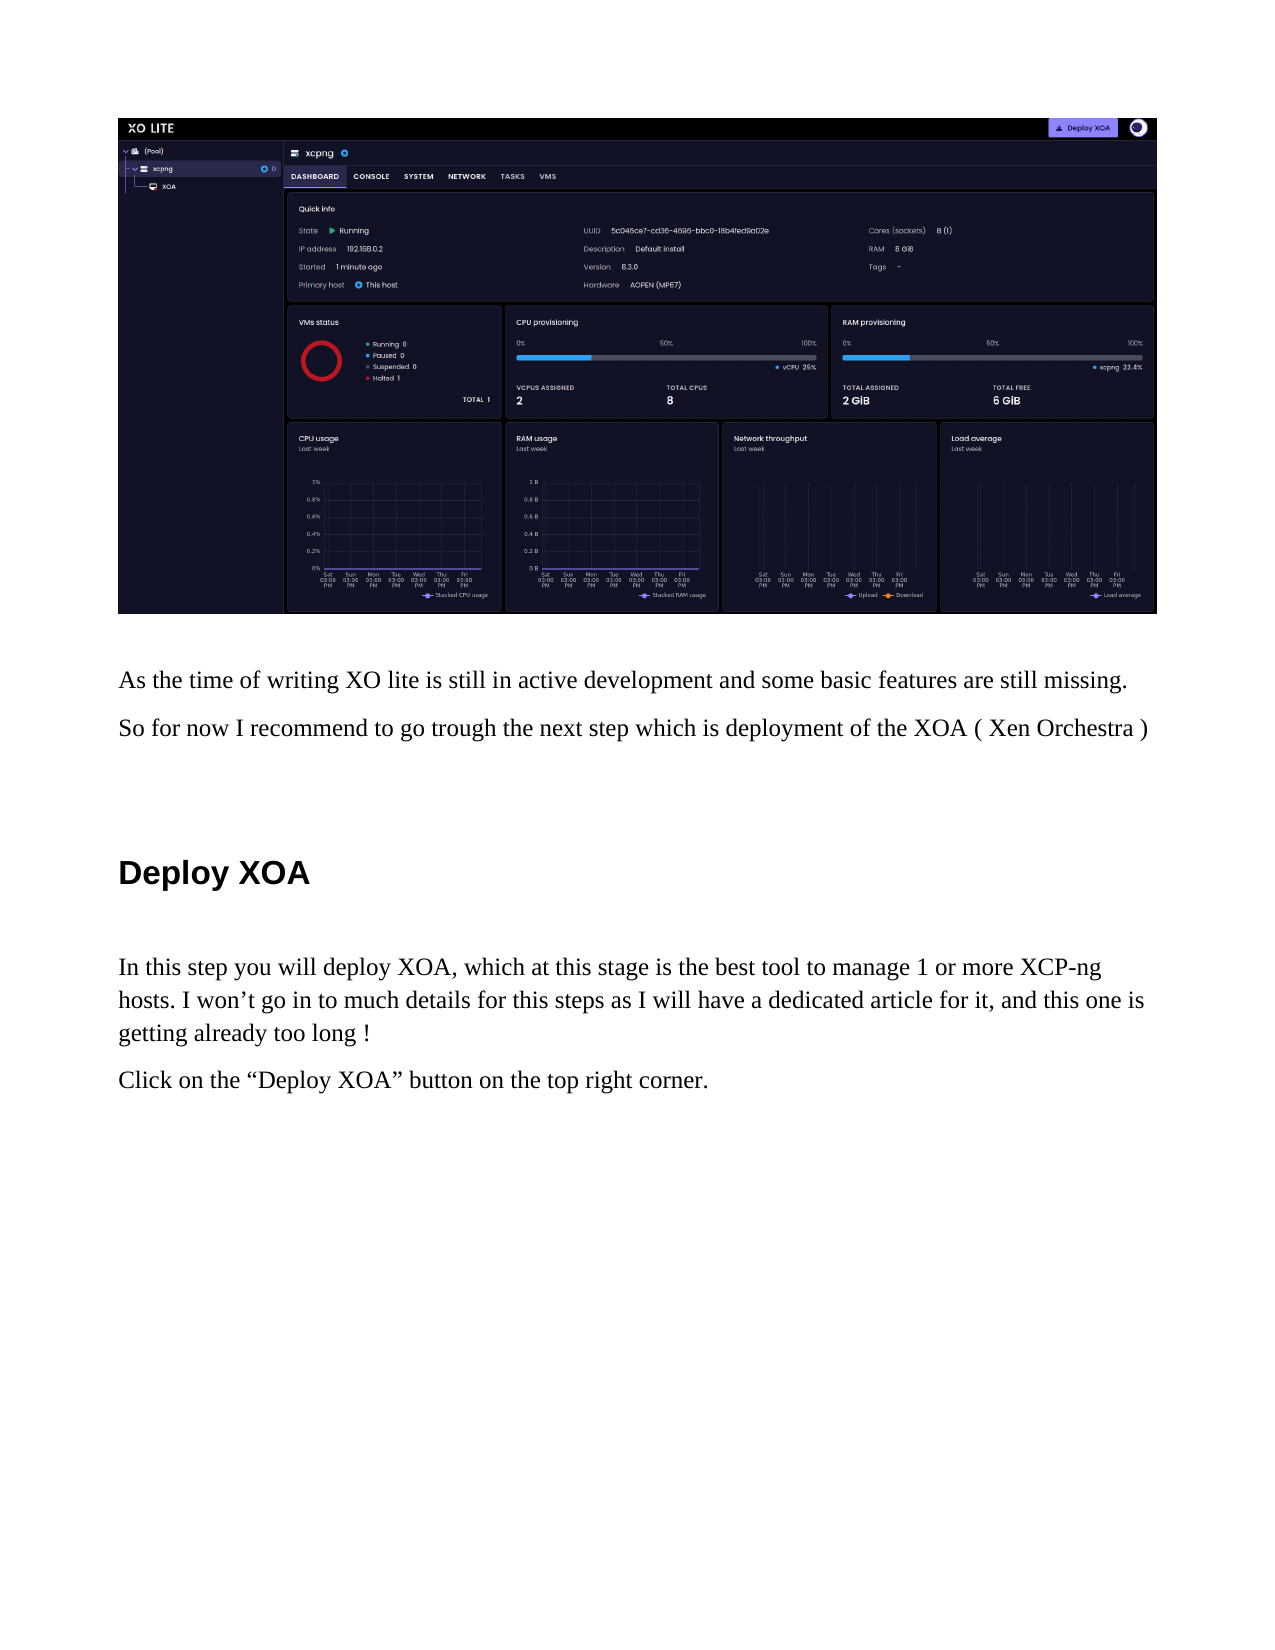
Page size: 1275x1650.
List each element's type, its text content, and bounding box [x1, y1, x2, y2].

text Click on the “Deploy XOA” button on the top right corner. [118, 1066, 1157, 1094]
subtitle Deploy XOA [118, 853, 1157, 892]
text In this step you will deploy XOA, which at this stage is the best tool to manage 1 or more XCP-ng hosts. I won’t go in to much details for this steps as I will have a dedicated article for it, and this one is getting already too long ! [118, 952, 1157, 1047]
text So for now I recommend to go trough the next step which is deployment of the XOA ( Xen Orchestra ) [118, 713, 1157, 742]
text As the time of writing XO lite is still in active development and some basic features are still missing. [118, 666, 1157, 694]
picture [118, 118, 1157, 614]
